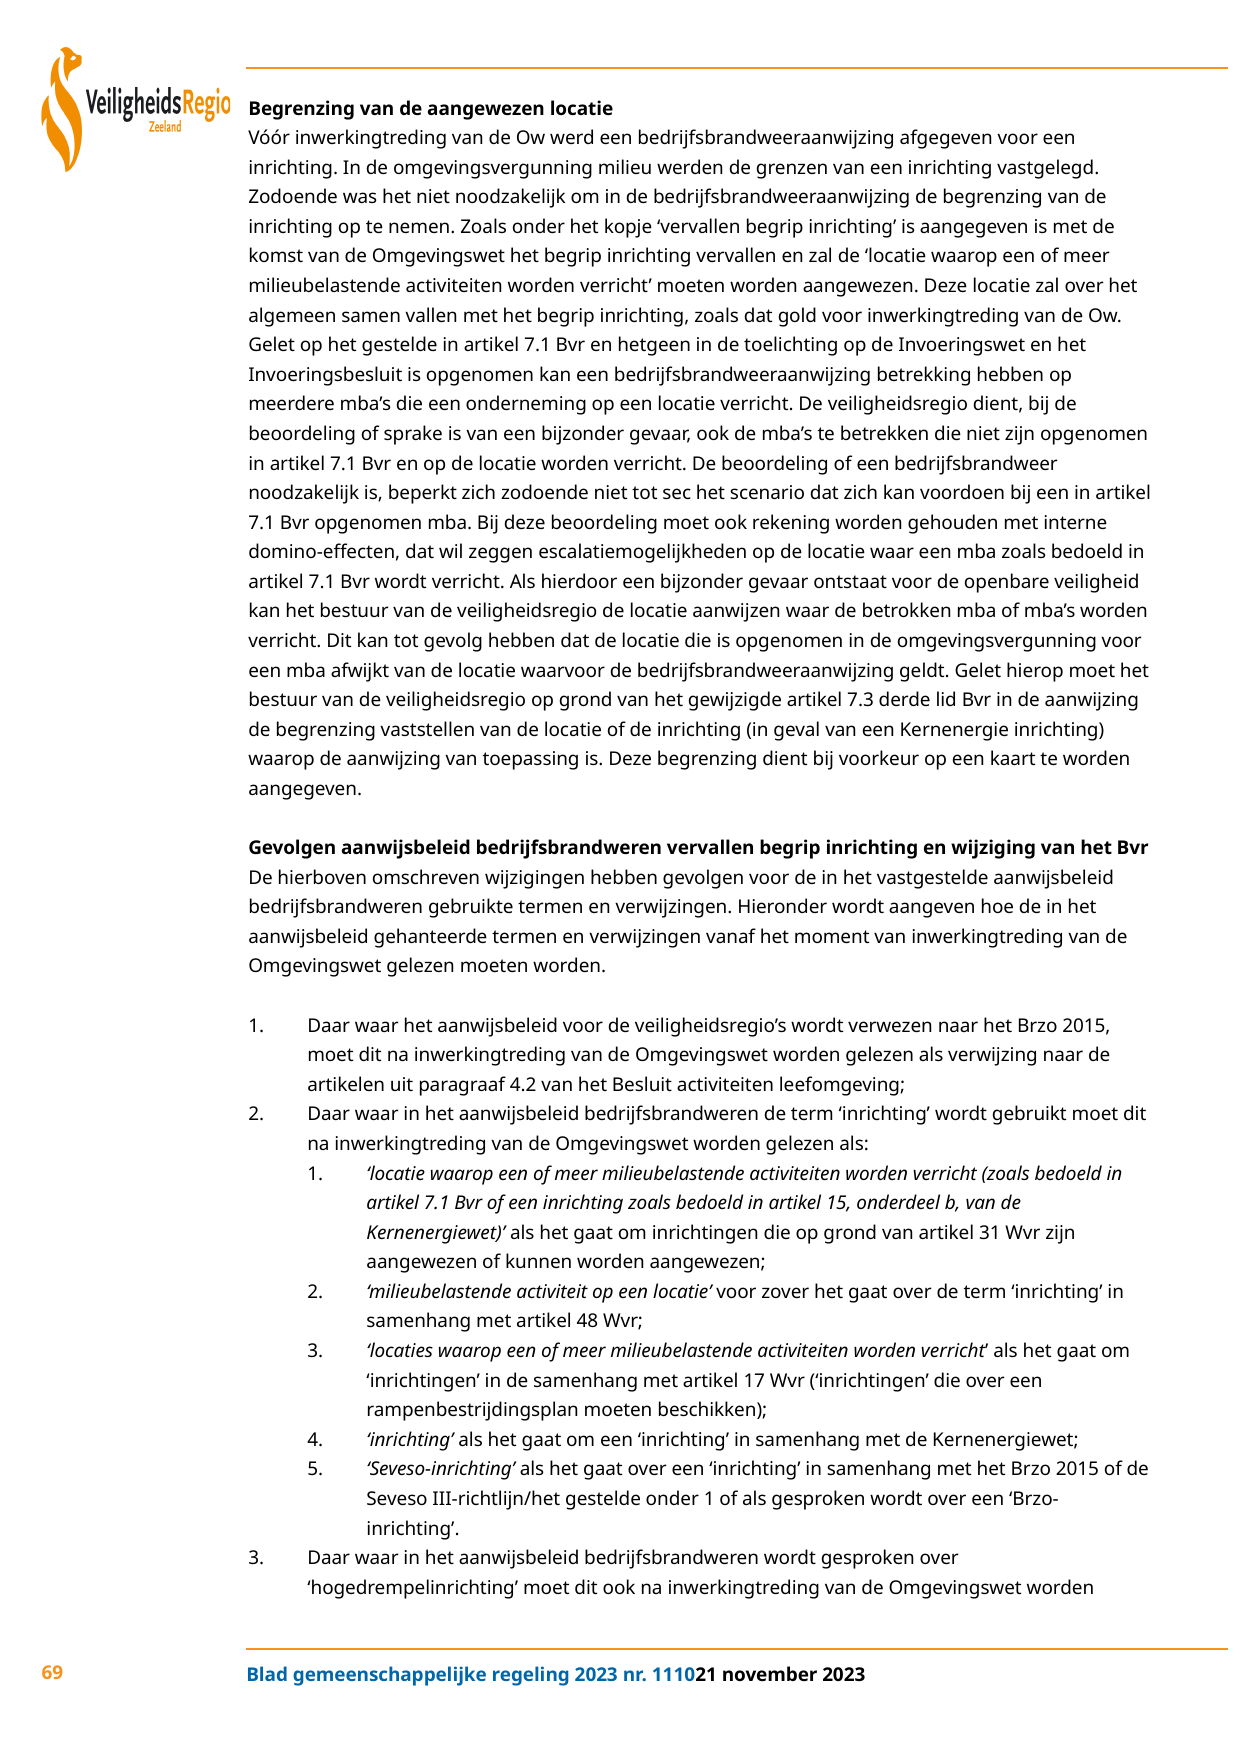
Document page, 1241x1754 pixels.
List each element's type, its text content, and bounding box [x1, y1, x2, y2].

text Vóór inwerkingtreding van de Ow werd een bedrijfsbrandweeraanwijzing afgegeven voor een inrichting. In de omgevingsvergunning milieu werden de grenzen van een inrichting vastgelegd. Zodoende was het niet noodzakelijk om in de bedrijfsbrandweeraanwijzing de begrenzing van de inrichting op te nemen. Zoals onder het kopje ‘vervallen begrip inrichting’ is aangegeven is met de komst van de Omgevingswet het begrip inrichting vervallen en zal de ‘locatie waarop een of meer milieubelastende activiteiten worden verricht’ moeten worden aangewezen. Deze locatie zal over het algemeen samen vallen met het begrip inrichting, zoals dat gold voor inwerkingtreding van de Ow. Gelet op het gestelde in artikel 7.1 Bvr en hetgeen in de toelichting op de Invoeringswet en het Invoeringsbesluit is opgenomen kan een bedrijfsbrandweeraanwijzing betrekking hebben op meerdere mba’s die een onderneming op een locatie verricht. De veiligheidsregio dient, bij de beoordeling of sprake is van een bijzonder gevaar, ook de mba’s te betrekken die niet zijn opgenomen in artikel 7.1 Bvr en op de locatie worden verricht. De beoordeling of een bedrijfsbrandweer noodzakelijk is, beperkt zich zodoende niet tot sec het scenario dat zich kan voordoen bij een in artikel 7.1 Bvr opgenomen mba. Bij deze beoordeling moet ook rekening worden gehouden met interne domino-effecten, dat wil zeggen escalatiemogelijkheden op de locatie waar een mba zoals bedoeld in artikel 7.1 Bvr wordt verricht. Als hierdoor een bijzonder gevaar ontstaat voor de openbare veiligheid kan het bestuur van de veiligheidsregio de locatie aanwijzen waar de betrokken mba of mba’s worden verricht. Dit kan tot gevolg hebben dat de locatie die is opgenomen in de omgevingsvergunning voor een mba afwijkt van de locatie waarvoor de bedrijfsbrandweeraanwijzing geldt. Gelet hierop moet het bestuur van de veiligheidsregio op grond van het gewijzigde artikel 7.3 derde lid Bvr in de aanwijzing de begrenzing vaststellen van de locatie of de inrichting (in geval van een Kernenergie inrichting) waarop de aanwijzing van toepassing is. Deze begrenzing dient bij voorkeur op een kaart te worden aangegeven. [248, 124, 1152, 801]
list ‘locaties waarop een of meer milieubelastende activiteiten worden verricht’ als het gaat om ‘inrichtingen’ in de samenhang met artikel 17 Wvr (‘inrichtingen’ die over een rampenbestrijdingsplan moeten beschikken); [307, 1337, 1152, 1422]
list Daar waar het aanwijsbeleid voor de veiligheidsregio’s wordt verwezen naar het Brzo 2015, moet dit na inwerkingtreding van de Omgevingswet worden gelezen als verwijzing naar de artikelen uit paragraaf 4.2 van het Besluit activiteiten leefomgeving; [248, 1012, 1152, 1097]
text Begrenzing van de aangewezen locatie [248, 95, 1152, 121]
list ‘locatie waarop een of meer milieubelastende activiteiten worden verricht (zoals bedoeld in artikel 7.1 Bvr of een inrichting zoals bedoeld in artikel 15, onderdeel b, van de Kernenergiewet)’ als het gaat om inrichtingen die op grond van artikel 31 Wvr zijn aangewezen of kunnen worden aangewezen; [307, 1160, 1152, 1274]
text De hierboven omschreven wijzigingen hebben gevolgen voor de in het vastgestelde aanwijsbeleid bedrijfsbrandweren gebruikte termen en verwijzingen. Hieronder wordt aangeven hoe de in het aanwijsbeleid gehanteerde termen en verwijzingen vanaf het moment van inwerkingtreding van de Omgevingswet gelezen moeten worden. [248, 864, 1152, 978]
list ‘inrichting’ als het gaat om een ‘inrichting’ in samenhang met de Kernenergiewet; [307, 1426, 1152, 1452]
picture [41, 47, 231, 172]
text Gevolgen aanwijsbeleid bedrijfsbrandweren vervallen begrip inrichting en wijziging van het Bvr [248, 834, 1152, 860]
list Daar waar in het aanwijsbeleid bedrijfsbrandweren de term ‘inrichting’ wordt gebruikt moet dit na inwerkingtreding van de Omgevingswet worden gelezen als: [248, 1101, 1152, 1156]
list ‘Seveso-inrichting’ als het gaat over een ‘inrichting’ in samenhang met het Brzo 2015 of de Seveso III-richtlijn/het gestelde onder 1 of als gesproken wordt over een ‘Brzo-inrichting’. [307, 1456, 1152, 1541]
list ‘milieubelastende activiteit op een locatie’ voor zover het gaat over de term ‘inrichting’ in samenhang met artikel 48 Wvr; [307, 1278, 1152, 1333]
list Daar waar in het aanwijsbeleid bedrijfsbrandweren wordt gesproken over ‘hogedrempelinrichting’ moet dit ook na inwerkingtreding van de Omgevingswet worden [248, 1544, 1152, 1600]
